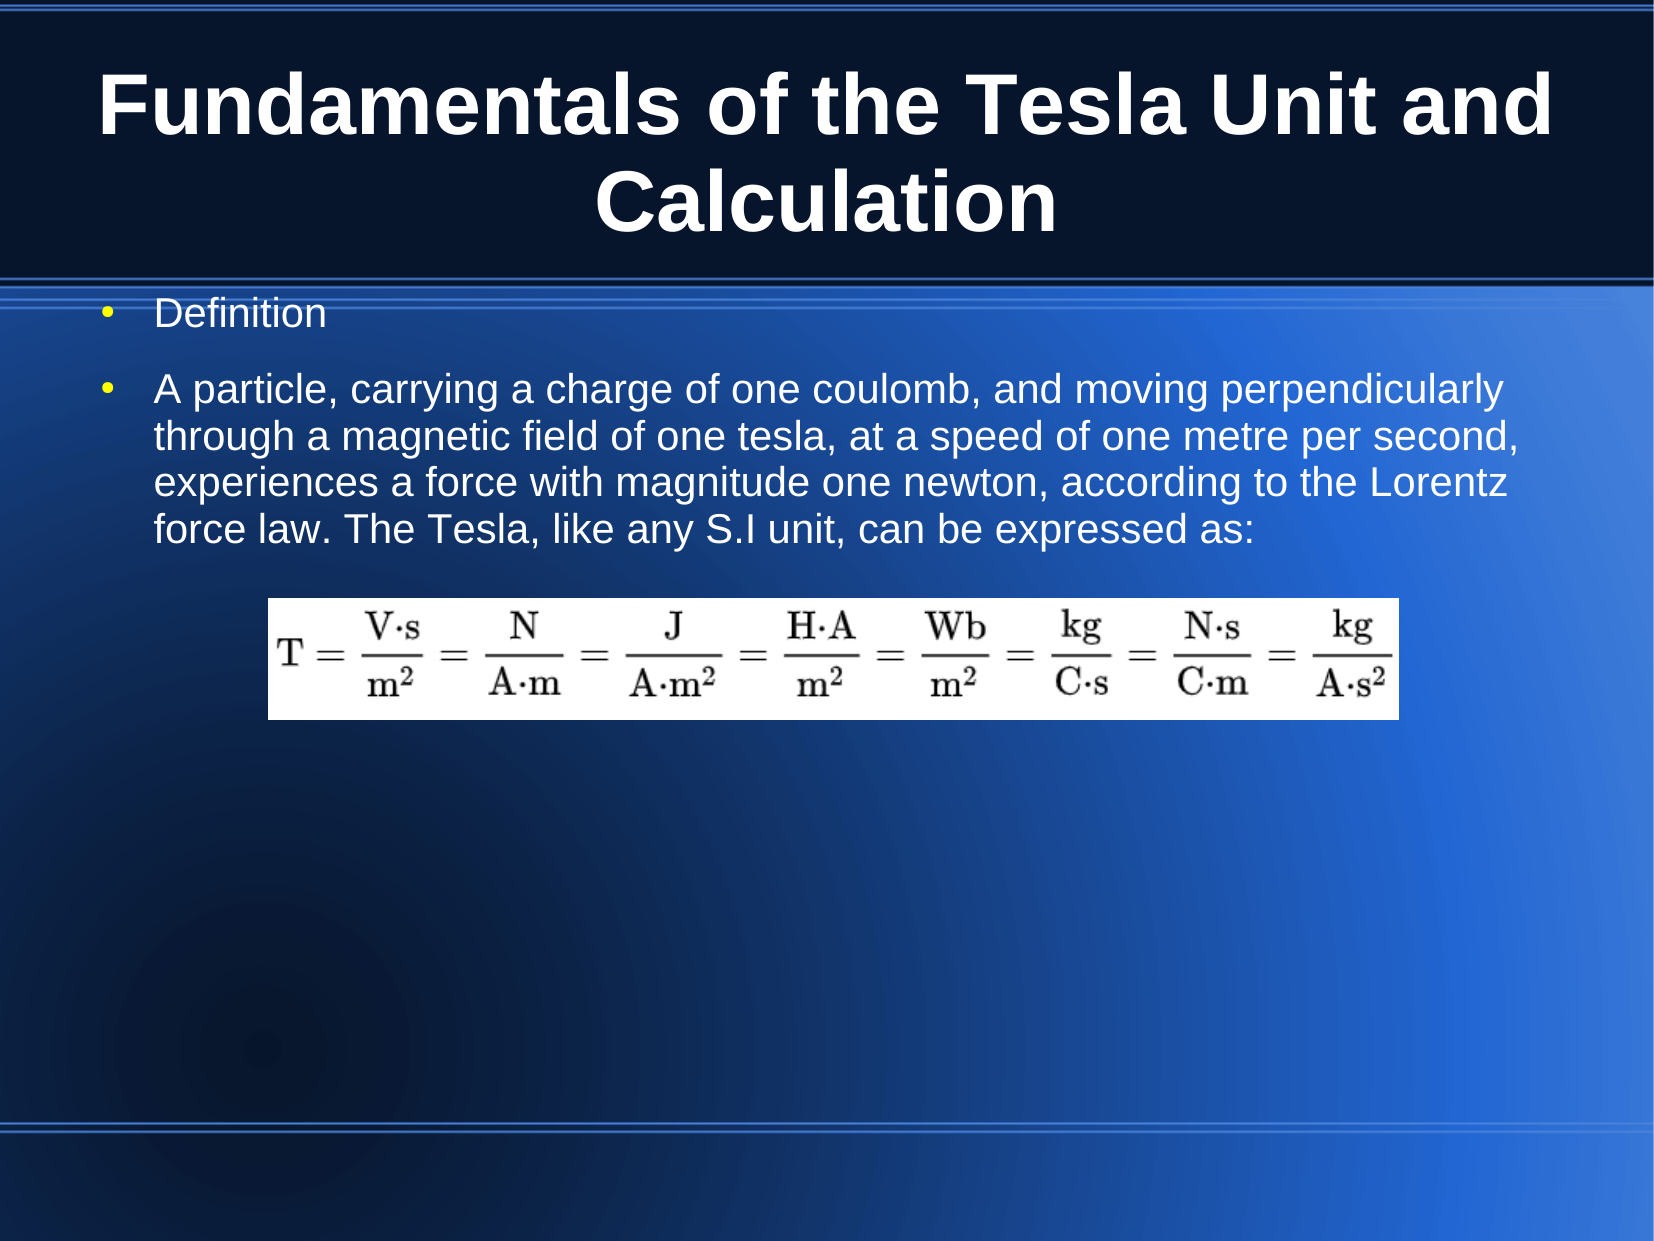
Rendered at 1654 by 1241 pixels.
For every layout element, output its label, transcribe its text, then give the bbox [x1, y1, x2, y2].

title Fundamentals of the Tesla Unit and Calculation [82, 49, 1571, 257]
list Definition A particle, carrying a charge of one coulomb, and moving perpendicularly through a magnetic field of one tesla, at a speed of one metre per second, experiences a force with magnitude one newton, according to the Lorentz force law. The Tesla, like any S.I unit, can be expressed as: [82, 290, 1571, 1109]
picture [0, 0, 1654, 1241]
